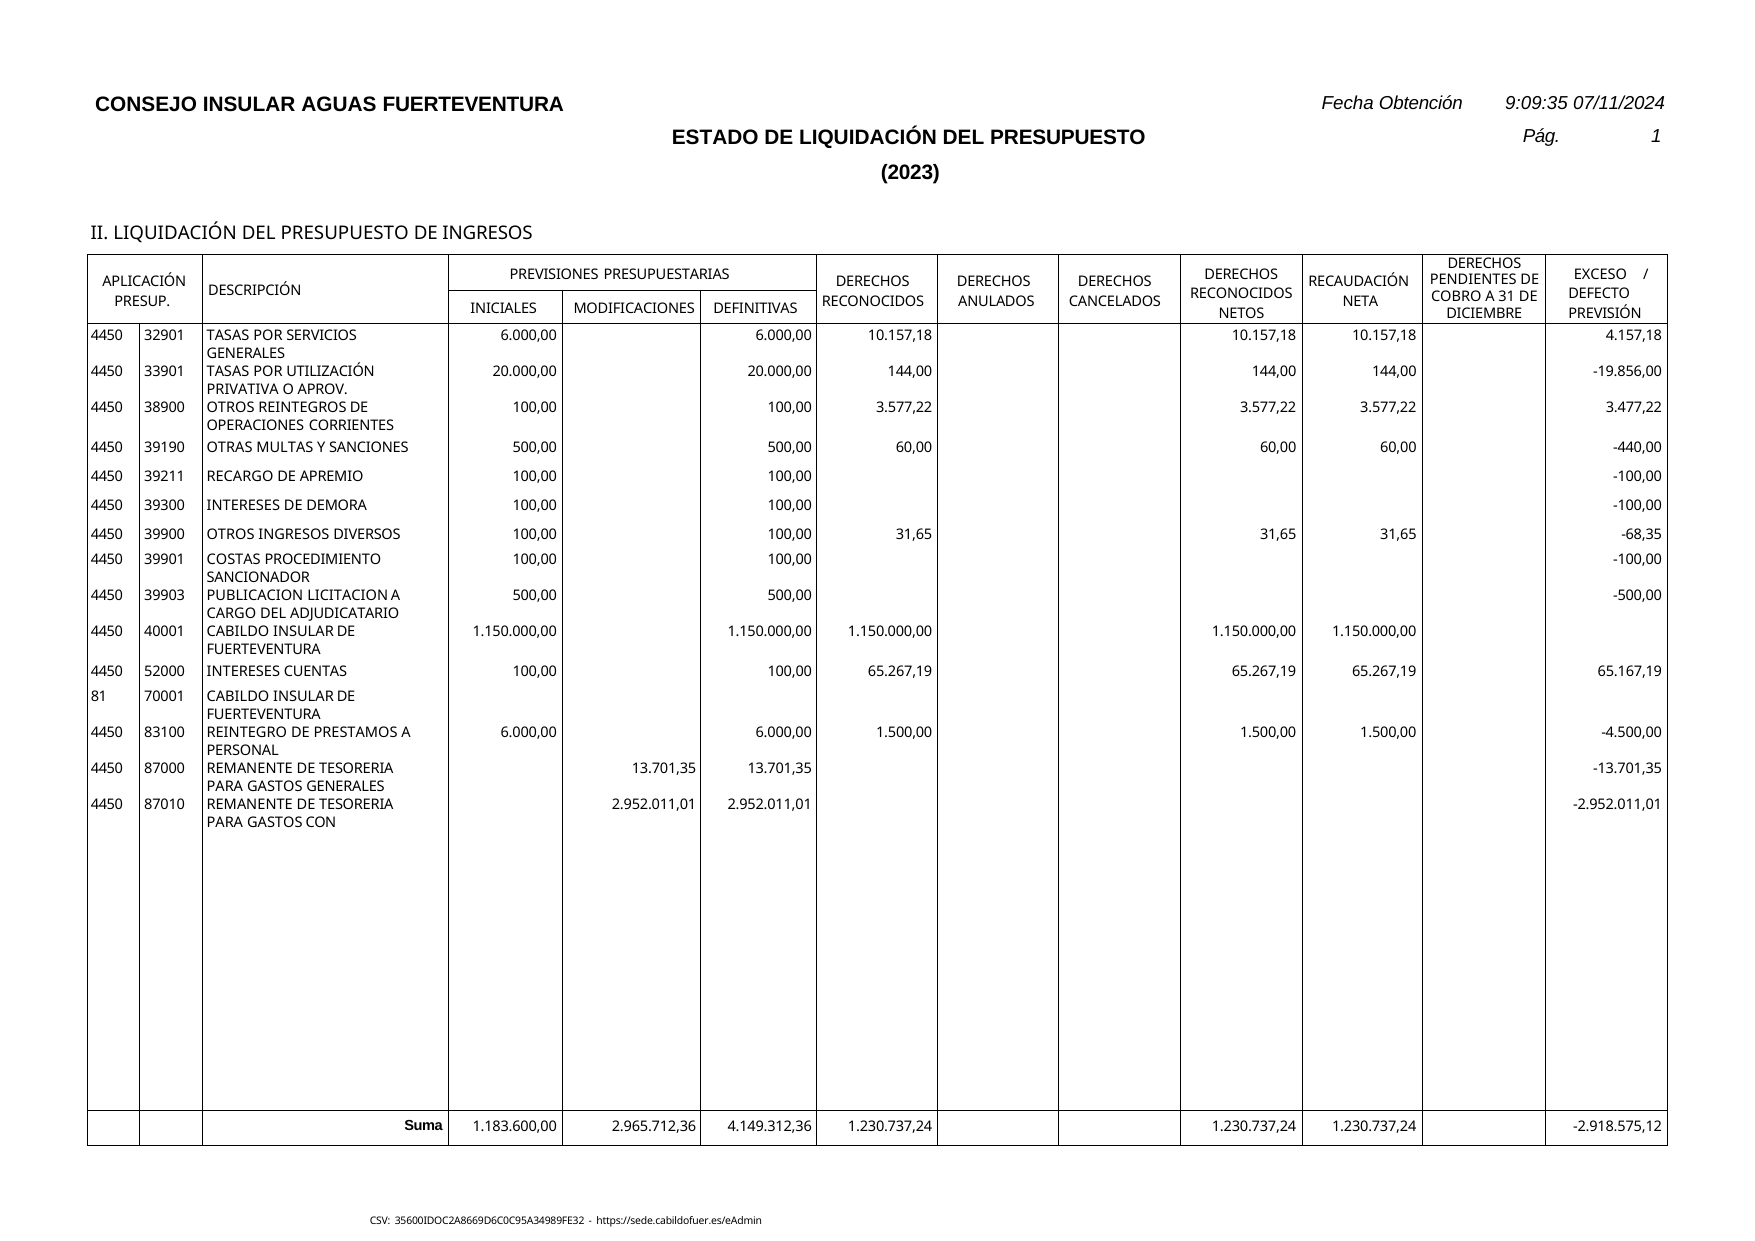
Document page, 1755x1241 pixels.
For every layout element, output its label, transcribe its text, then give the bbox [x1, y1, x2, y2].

table_header PREVISIONES PRESUPUESTARIAS [449, 255, 816, 290]
table_header DERECHOS RECONOCIDOS NETOS [1181, 255, 1302, 323]
table_cell Suma [203, 1111, 448, 1145]
table_cell [817, 569, 937, 587]
table_cell 39903 [140, 587, 202, 605]
table_cell [1546, 742, 1667, 760]
table_cell -500,00 [1546, 587, 1667, 605]
table_cell 2.952.011,01 [563, 796, 700, 814]
table_cell 100,00 [449, 518, 562, 547]
table_cell OTROS INGRESOS DIVERSOS [203, 518, 448, 547]
table_cell REMANENTE DE TESORERIA [203, 796, 448, 814]
table_cell [1546, 623, 1667, 641]
table_cell [449, 742, 562, 760]
table_cell 87010 [140, 796, 202, 814]
table_cell [1181, 760, 1302, 778]
table_cell 4450 [88, 547, 139, 569]
table_cell 100,00 [449, 459, 562, 488]
table_cell 3.577,22 [1303, 399, 1422, 417]
table_cell TASAS POR UTILIZACIÓN [203, 363, 448, 381]
table_cell [1546, 605, 1667, 623]
table_cell [449, 641, 562, 659]
table_cell [563, 324, 700, 345]
table_cell [563, 778, 700, 796]
table_cell [563, 435, 700, 459]
table_header DERECHOS RECONOCIDOS [817, 255, 937, 323]
table_cell [817, 778, 937, 796]
table_cell SANCIONADOR [203, 569, 448, 587]
table_cell 500,00 [449, 435, 562, 459]
table_cell 3.477,22 [1546, 399, 1667, 417]
table_cell 2.952.011,01 [701, 796, 816, 814]
table_cell [449, 796, 562, 814]
table_cell [563, 569, 700, 587]
table_cell CARGO DEL ADJUDICATARIO [203, 605, 448, 623]
table_cell [140, 345, 202, 363]
table_cell [449, 706, 562, 724]
table_cell -19.856,00 [1546, 363, 1667, 381]
table_cell [701, 345, 816, 363]
table_cell RECARGO DE APREMIO [203, 459, 448, 488]
table_cell [1059, 1111, 1180, 1145]
table_cell 1.150.000,00 [1303, 623, 1422, 641]
table_cell [1181, 684, 1302, 706]
table_cell 2.965.712,36 [563, 1111, 700, 1145]
table_cell 39300 [140, 489, 202, 517]
table_cell [1303, 345, 1422, 363]
table_cell [1181, 641, 1302, 659]
table_cell OPERACIONES CORRIENTES [203, 417, 448, 435]
table_cell 1.230.737,24 [1303, 1111, 1422, 1145]
table_cell [701, 641, 816, 659]
table_cell [1546, 778, 1667, 796]
table_cell 1.150.000,00 [449, 623, 562, 641]
table_cell [88, 1111, 139, 1145]
table_cell [140, 706, 202, 724]
table_cell REINTEGRO DE PRESTAMOS A [203, 724, 448, 742]
table_cell 60,00 [1181, 435, 1302, 459]
table_cell [701, 569, 816, 587]
table_cell -2.918.575,12 [1546, 1111, 1667, 1145]
table_cell 144,00 [1303, 363, 1422, 381]
table_cell 39900 [140, 518, 202, 547]
table_cell [701, 605, 816, 623]
table_cell [817, 706, 937, 724]
table_cell [817, 345, 937, 363]
table_cell 1.230.737,24 [1181, 1111, 1302, 1145]
table_cell [817, 459, 937, 488]
table_cell 500,00 [701, 587, 816, 605]
table_cell [1181, 569, 1302, 587]
table_cell [563, 742, 700, 760]
table_cell [563, 363, 700, 381]
table_cell [1303, 814, 1422, 1110]
table_cell 1.150.000,00 [1181, 623, 1302, 641]
text (2023) [147, 160, 1674, 184]
table_cell [701, 742, 816, 760]
table_cell 500,00 [701, 435, 816, 459]
table_header DERECHOS ANULADOS [938, 255, 1058, 323]
table_cell 1.500,00 [817, 724, 937, 742]
table_cell [563, 605, 700, 623]
table_cell 32901 [140, 324, 202, 345]
table_cell [817, 760, 937, 778]
table_cell [140, 641, 202, 659]
table_cell 100,00 [449, 489, 562, 517]
table_cell 100,00 [701, 659, 816, 684]
table_cell [817, 742, 937, 760]
table_cell [701, 814, 816, 1110]
table_cell 6.000,00 [701, 324, 816, 345]
table_cell [1181, 587, 1302, 605]
table_cell -13.701,35 [1546, 760, 1667, 778]
table_cell [563, 459, 700, 488]
table_cell [449, 684, 562, 706]
table_cell [1546, 706, 1667, 724]
table_cell 4.149.312,36 [701, 1111, 816, 1145]
table_cell [1303, 417, 1422, 435]
table_cell [817, 417, 937, 435]
table_cell [563, 623, 700, 641]
table_cell 4450 [88, 459, 139, 488]
table_cell [938, 1111, 1058, 1145]
table_cell OTROS REINTEGROS DE [203, 399, 448, 417]
table_cell [1303, 760, 1422, 778]
table_cell 6.000,00 [449, 724, 562, 742]
table_cell -4.500,00 [1546, 724, 1667, 742]
table_cell 65.267,19 [817, 659, 937, 684]
table_cell [449, 569, 562, 587]
table_cell 4450 [88, 399, 139, 417]
table_cell 87000 [140, 760, 202, 778]
table_header DERECHOS CANCELADOS [1059, 255, 1180, 323]
table_cell CABILDO INSULAR DE [203, 684, 448, 706]
table_cell [88, 381, 139, 399]
table_cell [1303, 587, 1422, 605]
table_cell 4450 [88, 659, 139, 684]
table_cell [1181, 547, 1302, 569]
table_cell [563, 489, 700, 517]
table_cell [1181, 605, 1302, 623]
table_cell [140, 778, 202, 796]
table_cell PRIVATIVA O APROV. [203, 381, 448, 399]
table_header EXCESO / DEFECTO PREVISIÓN [1546, 255, 1667, 323]
table_cell 31,65 [1303, 518, 1422, 547]
table_cell [563, 381, 700, 399]
table_cell 4450 [88, 489, 139, 517]
table_cell 100,00 [701, 459, 816, 488]
table_cell PERSONAL [203, 742, 448, 760]
table_cell [140, 742, 202, 760]
table_cell [1181, 742, 1302, 760]
table_cell [1059, 324, 1180, 1110]
table_cell 4450 [88, 324, 139, 345]
table_cell 10.157,18 [1181, 324, 1302, 345]
table_cell [140, 569, 202, 587]
table_cell -100,00 [1546, 489, 1667, 517]
table_cell [1546, 641, 1667, 659]
table_cell 60,00 [1303, 435, 1422, 459]
table_cell -100,00 [1546, 459, 1667, 488]
table_header DESCRIPCIÓN [203, 255, 448, 323]
table_cell [140, 417, 202, 435]
table_cell 100,00 [701, 489, 816, 517]
table_cell 83100 [140, 724, 202, 742]
table_cell [88, 742, 139, 760]
table_cell [1303, 641, 1422, 659]
table_cell [563, 684, 700, 706]
table_cell 1.150.000,00 [701, 623, 816, 641]
table_cell [1181, 796, 1302, 814]
table_cell 6.000,00 [701, 724, 816, 742]
table_cell INICIALES [449, 291, 562, 323]
table_cell 4450 [88, 518, 139, 547]
table_cell [817, 796, 937, 814]
table_cell [449, 778, 562, 796]
table_cell [1181, 706, 1302, 724]
table_header DERECHOS PENDIENTES DE COBRO A 31 DE DICIEMBRE [1423, 255, 1545, 323]
table_cell [701, 706, 816, 724]
table_cell [563, 518, 700, 547]
table_cell COSTAS PROCEDIMIENTO [203, 547, 448, 569]
table_cell [449, 345, 562, 363]
table_cell [563, 659, 700, 684]
table_cell 39901 [140, 547, 202, 569]
table_cell [449, 417, 562, 435]
table_cell -100,00 [1546, 547, 1667, 569]
table_cell [449, 605, 562, 623]
table_cell 31,65 [817, 518, 937, 547]
table_cell [88, 569, 139, 587]
table_cell [1423, 324, 1545, 1110]
table_cell [1546, 684, 1667, 706]
table_cell FUERTEVENTURA [203, 641, 448, 659]
table_cell 4450 [88, 363, 139, 381]
table_cell [140, 1111, 202, 1145]
table_cell [1423, 1111, 1545, 1145]
table_cell [817, 489, 937, 517]
table_header RECAUDACIÓN NETA [1303, 255, 1422, 323]
table_cell -440,00 [1546, 435, 1667, 459]
table_cell 500,00 [449, 587, 562, 605]
table_cell [563, 547, 700, 569]
table_cell [1303, 706, 1422, 724]
table_cell [817, 684, 937, 706]
table_cell [563, 814, 700, 1110]
table_cell [563, 724, 700, 742]
table_cell FUERTEVENTURA [203, 706, 448, 724]
table_cell [817, 547, 937, 569]
table_cell [563, 399, 700, 417]
table_header APLICACIÓN PRESUP. [88, 255, 202, 323]
table_cell [1181, 459, 1302, 488]
table_cell 81 [88, 684, 139, 706]
table_cell 100,00 [449, 547, 562, 569]
table_cell 4450 [88, 623, 139, 641]
table_cell [1303, 381, 1422, 399]
table_cell 100,00 [449, 399, 562, 417]
table_cell 65.267,19 [1303, 659, 1422, 684]
table_cell 4450 [88, 435, 139, 459]
table_cell [140, 814, 202, 1110]
table_cell [1546, 417, 1667, 435]
table_cell [563, 417, 700, 435]
table_cell -68,35 [1546, 518, 1667, 547]
table_cell [88, 706, 139, 724]
table_cell OTRAS MULTAS Y SANCIONES [203, 435, 448, 459]
table_cell [140, 381, 202, 399]
table_cell [817, 587, 937, 605]
table_cell 1.500,00 [1303, 724, 1422, 742]
table_cell 39190 [140, 435, 202, 459]
table_cell [449, 381, 562, 399]
table_cell [817, 605, 937, 623]
table_cell 100,00 [701, 547, 816, 569]
table_cell [1546, 814, 1667, 1110]
table_cell 65.267,19 [1181, 659, 1302, 684]
table_cell PARA GASTOS GENERALES [203, 778, 448, 796]
table_cell 70001 [140, 684, 202, 706]
table_cell [701, 381, 816, 399]
table_cell REMANENTE DE TESORERIA [203, 760, 448, 778]
table_cell [140, 605, 202, 623]
table_cell 38900 [140, 399, 202, 417]
table_cell [563, 345, 700, 363]
table_cell [563, 706, 700, 724]
table_cell 13.701,35 [701, 760, 816, 778]
table_cell [1303, 547, 1422, 569]
table_cell [1181, 417, 1302, 435]
table_cell 20.000,00 [449, 363, 562, 381]
table_cell [563, 641, 700, 659]
table_cell 1.500,00 [1181, 724, 1302, 742]
table_cell [1303, 796, 1422, 814]
table_cell 20.000,00 [701, 363, 816, 381]
table_cell 13.701,35 [563, 760, 700, 778]
table_cell 4450 [88, 724, 139, 742]
table_cell 33901 [140, 363, 202, 381]
table_cell 3.577,22 [1181, 399, 1302, 417]
table_cell [817, 381, 937, 399]
table_cell [1303, 778, 1422, 796]
table_cell INTERESES DE DEMORA [203, 489, 448, 517]
table_cell [1546, 345, 1667, 363]
table_cell CABILDO INSULAR DE [203, 623, 448, 641]
text II. LIQUIDACIÓN DEL PRESUPUESTO DE INGRESOS [90, 219, 1680, 245]
table_cell 4450 [88, 587, 139, 605]
table_cell 4450 [88, 796, 139, 814]
table_cell [88, 605, 139, 623]
table_cell PUBLICACION LICITACION A [203, 587, 448, 605]
table_cell [1303, 742, 1422, 760]
table_cell [88, 345, 139, 363]
table_cell [1181, 381, 1302, 399]
table_cell [938, 324, 1058, 1110]
table_cell [817, 814, 937, 1110]
table_cell 4450 [88, 760, 139, 778]
table_cell 100,00 [449, 659, 562, 684]
table_cell 31,65 [1181, 518, 1302, 547]
table_cell [449, 814, 562, 1110]
table_cell 100,00 [701, 518, 816, 547]
table_cell DEFINITIVAS [701, 291, 816, 323]
table_cell PARA GASTOS CON [203, 814, 448, 1110]
table_cell [817, 641, 937, 659]
table_cell 144,00 [1181, 363, 1302, 381]
table_cell [1181, 489, 1302, 517]
table_cell 100,00 [701, 399, 816, 417]
table_cell 1.230.737,24 [817, 1111, 937, 1145]
table_cell [701, 684, 816, 706]
table_cell [88, 778, 139, 796]
table_cell [1303, 605, 1422, 623]
table_cell [1546, 381, 1667, 399]
table_cell 6.000,00 [449, 324, 562, 345]
table_cell 3.577,22 [817, 399, 937, 417]
table_cell -2.952.011,01 [1546, 796, 1667, 814]
table_cell [1303, 459, 1422, 488]
table_cell 1.183.600,00 [449, 1111, 562, 1145]
table_cell 1.150.000,00 [817, 623, 937, 641]
table_cell [1546, 569, 1667, 587]
table_cell 65.167,19 [1546, 659, 1667, 684]
table_cell TASAS POR SERVICIOS [203, 324, 448, 345]
table_cell [1181, 814, 1302, 1110]
table_cell MODIFICACIONES [563, 291, 700, 323]
table_cell [88, 814, 139, 1110]
table_cell [88, 417, 139, 435]
table_cell 40001 [140, 623, 202, 641]
table_cell [1181, 345, 1302, 363]
table_cell [1181, 778, 1302, 796]
table_cell 144,00 [817, 363, 937, 381]
table_cell [701, 778, 816, 796]
table_cell 10.157,18 [817, 324, 937, 345]
table_cell 39211 [140, 459, 202, 488]
table_cell 4.157,18 [1546, 324, 1667, 345]
table_cell [88, 641, 139, 659]
table_cell 52000 [140, 659, 202, 684]
table_cell 60,00 [817, 435, 937, 459]
table_cell GENERALES [203, 345, 448, 363]
table_cell INTERESES CUENTAS [203, 659, 448, 684]
table_cell [449, 760, 562, 778]
table_cell 10.157,18 [1303, 324, 1422, 345]
table_cell [1303, 489, 1422, 517]
table_cell [701, 417, 816, 435]
table_cell [563, 587, 700, 605]
table_cell [1303, 684, 1422, 706]
table_cell [1303, 569, 1422, 587]
